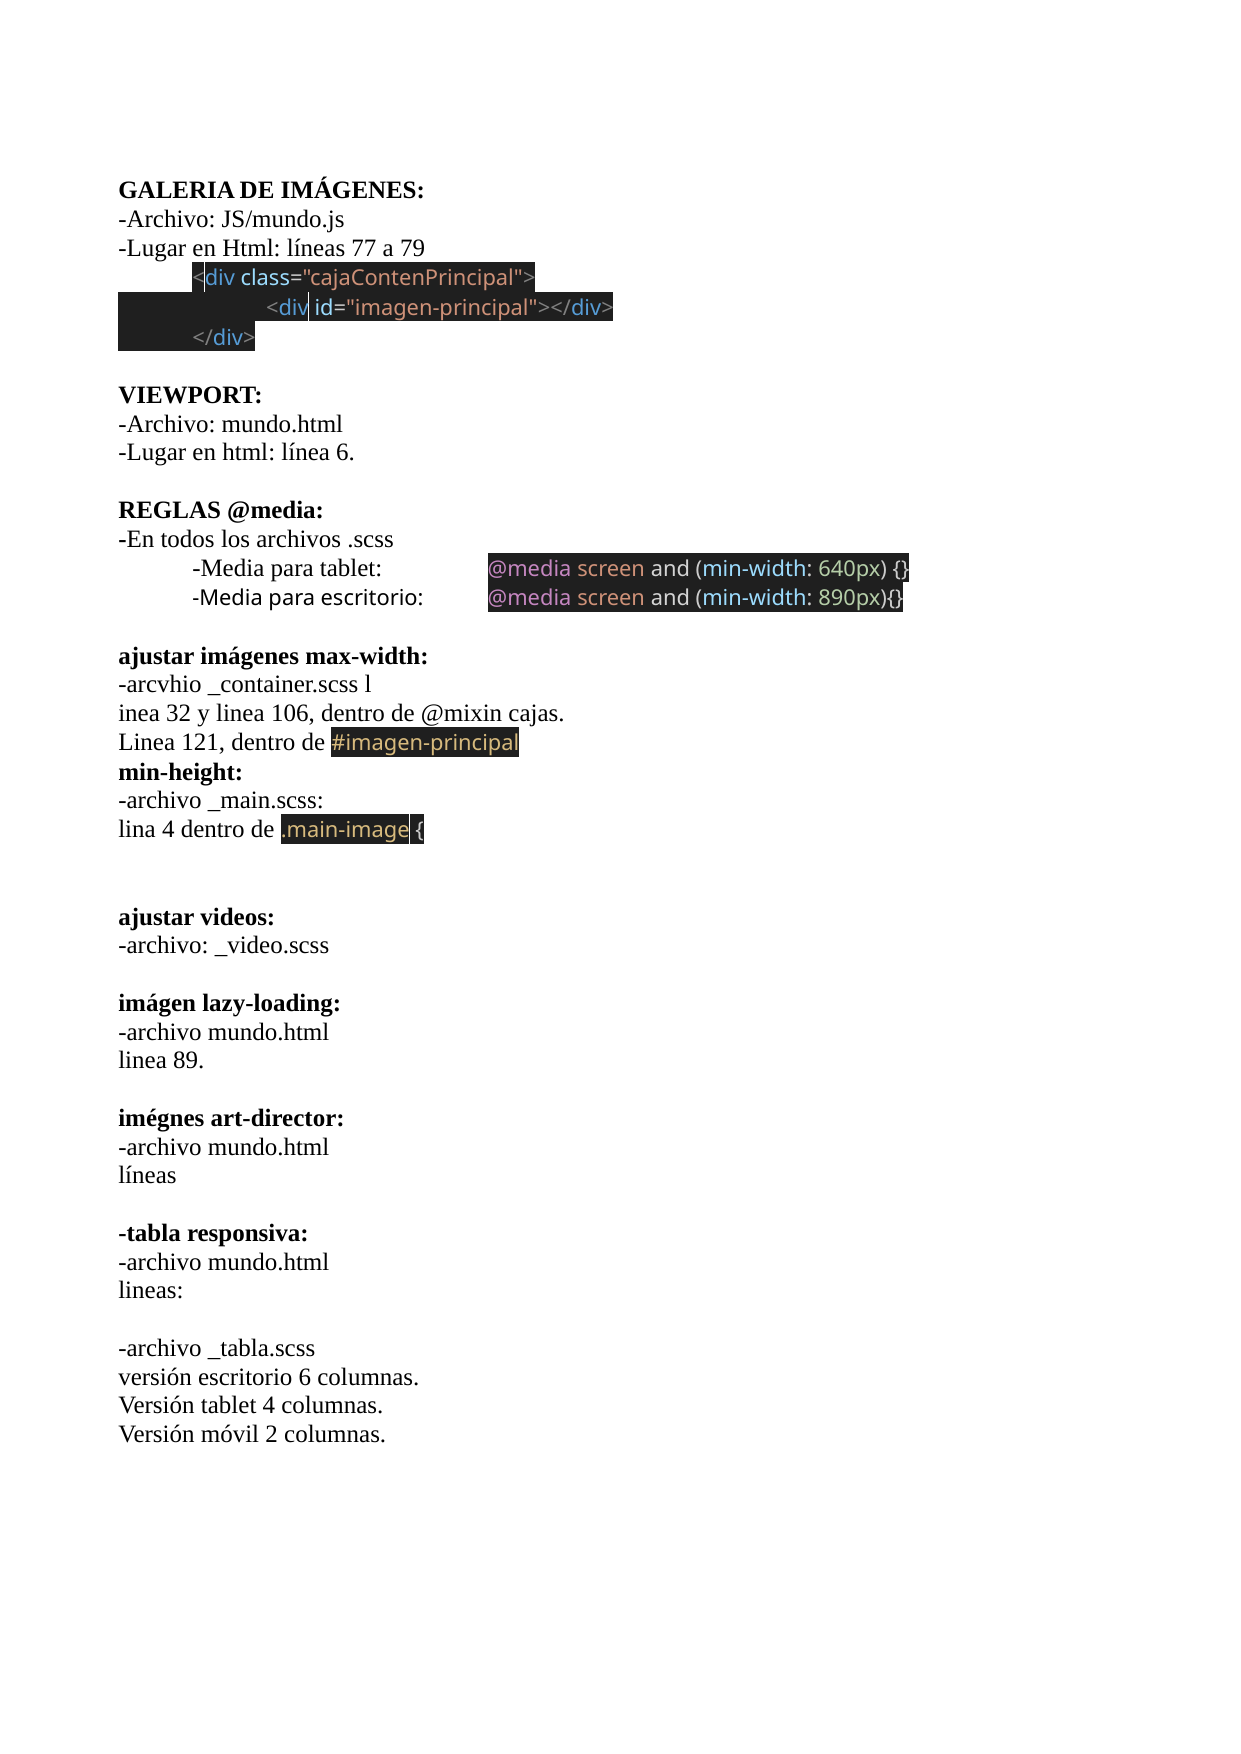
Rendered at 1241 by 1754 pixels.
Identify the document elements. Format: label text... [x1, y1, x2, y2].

text Linea 121, dentro de #imagen-principal [118, 727, 1122, 757]
text imégnes art-director: [118, 1103, 1122, 1132]
text <div class="cajaContenPrincipal"> [118, 262, 1122, 292]
text -archivo mundo.html [118, 1132, 1122, 1160]
text Versión móvil 2 columnas. [118, 1419, 1122, 1448]
text ajustar imágenes max-width: [118, 641, 1122, 669]
text -Lugar en Html: líneas 77 a 79 [118, 233, 1122, 262]
text lina 4 dentro de .main-image { [118, 814, 1122, 844]
text versión escritorio 6 columnas. [118, 1362, 1122, 1390]
text -tabla responsiva: [118, 1218, 1122, 1247]
text -Archivo: JS/mundo.js [118, 204, 1122, 233]
text REGLAS @media: [118, 495, 1122, 524]
text lineas: [118, 1275, 1122, 1304]
text -Media para tablet: @media screen and (min-width: 640px) {} [118, 552, 1122, 582]
text inea 32 y linea 106, dentro de @mixin cajas. [118, 698, 1122, 727]
text -arcvhio _container.scss l [118, 669, 1122, 698]
text linea 89. [118, 1045, 1122, 1074]
text <div id="imagen-principal"></div> [118, 292, 1122, 321]
text -Media para escritorio: @media screen and (min-width: 890px){} [118, 582, 1122, 612]
text -En todos los archivos .scss [118, 524, 1122, 552]
text imágen lazy-loading: [118, 988, 1122, 1017]
text -archivo mundo.html [118, 1017, 1122, 1045]
text -Lugar en html: línea 6. [118, 437, 1122, 466]
text min-height: [118, 757, 1122, 786]
text -archivo mundo.html [118, 1247, 1122, 1275]
text GALERIA DE IMÁGENES: [118, 176, 1122, 204]
text -archivo _main.scss: [118, 786, 1122, 814]
text -Archivo: mundo.html [118, 409, 1122, 437]
text ajustar videos: [118, 902, 1122, 930]
text -archivo _tabla.scss [118, 1333, 1122, 1362]
text </div> [118, 321, 1122, 351]
text VIEWPORT: [118, 380, 1122, 409]
text líneas [118, 1160, 1122, 1189]
text -archivo: _video.scss [118, 930, 1122, 959]
text Versión tablet 4 columnas. [118, 1390, 1122, 1419]
